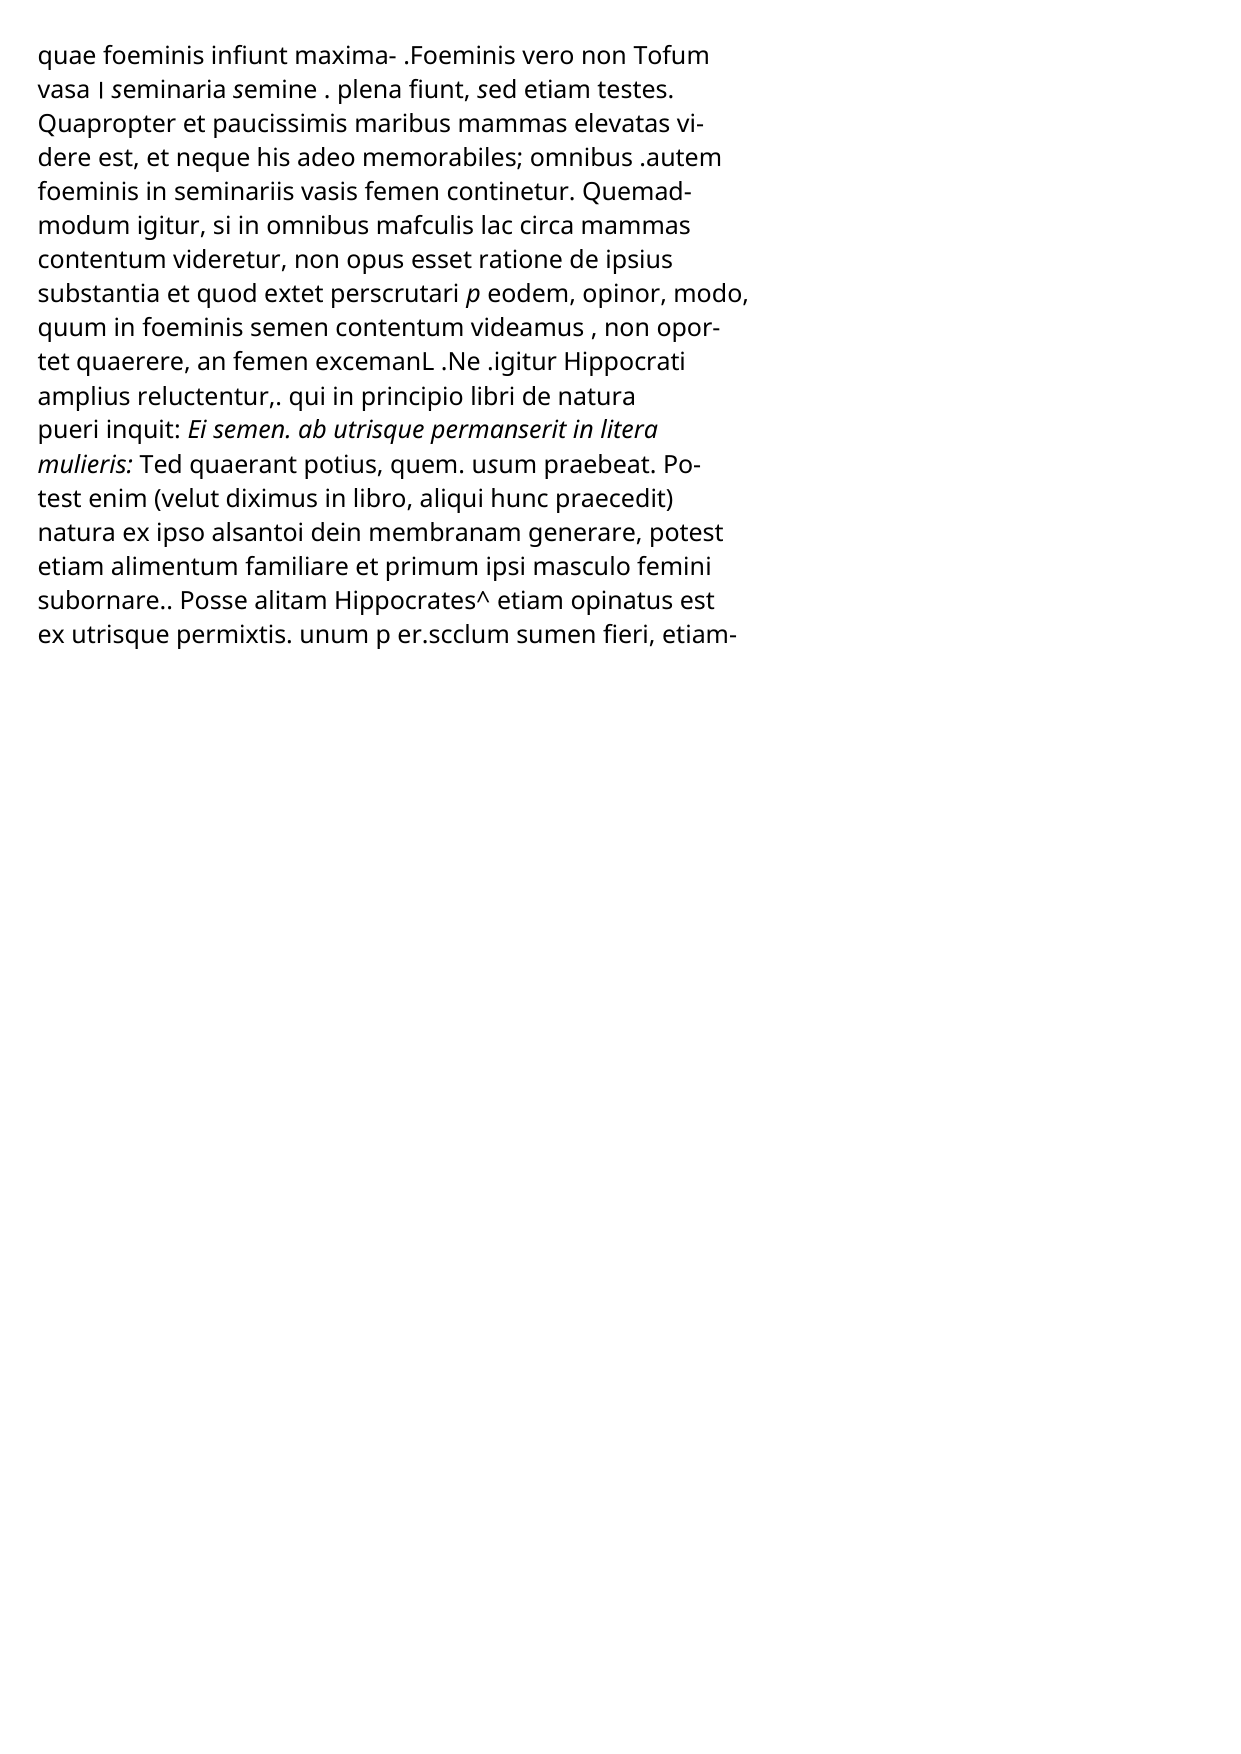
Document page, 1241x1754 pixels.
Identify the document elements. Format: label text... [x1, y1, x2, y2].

text quae foeminis infiunt maxima- .Foeminis vero non Tofum vasa । seminaria semine . plena fiunt, sed etiam testes. Quapropter et paucissimis maribus mammas elevatas vi- dere est, et neque his adeo memorabiles; omnibus .autem foeminis in seminariis vasis femen continetur. Quemad- modum igitur, si in omnibus mafculis lac circa mammas contentum videretur, non opus esset ratione de ipsius substantia et quod extet perscrutari p eodem, opinor, modo, quum in foeminis semen contentum videamus , non opor- tet quaerere, an femen excemanL .Ne .igitur Hippocrati amplius reluctentur,. qui in principio libri de natura pueri inquit: Ei semen. ab utrisque permanserit in litera mulieris: Ted quaerant potius, quem. usum praebeat. Po- test enim (velut diximus in libro, aliqui hunc praecedit) natura ex ipso alsantoi dein membranam generare, potest etiam alimentum familiare et primum ipsi masculo femini subornare.. Posse alitam Hippocrates^ etiam opinatus est ex utrisque permixtis. unum p er.scclum sumen fieri, etiam- [37, 37, 1203, 651]
